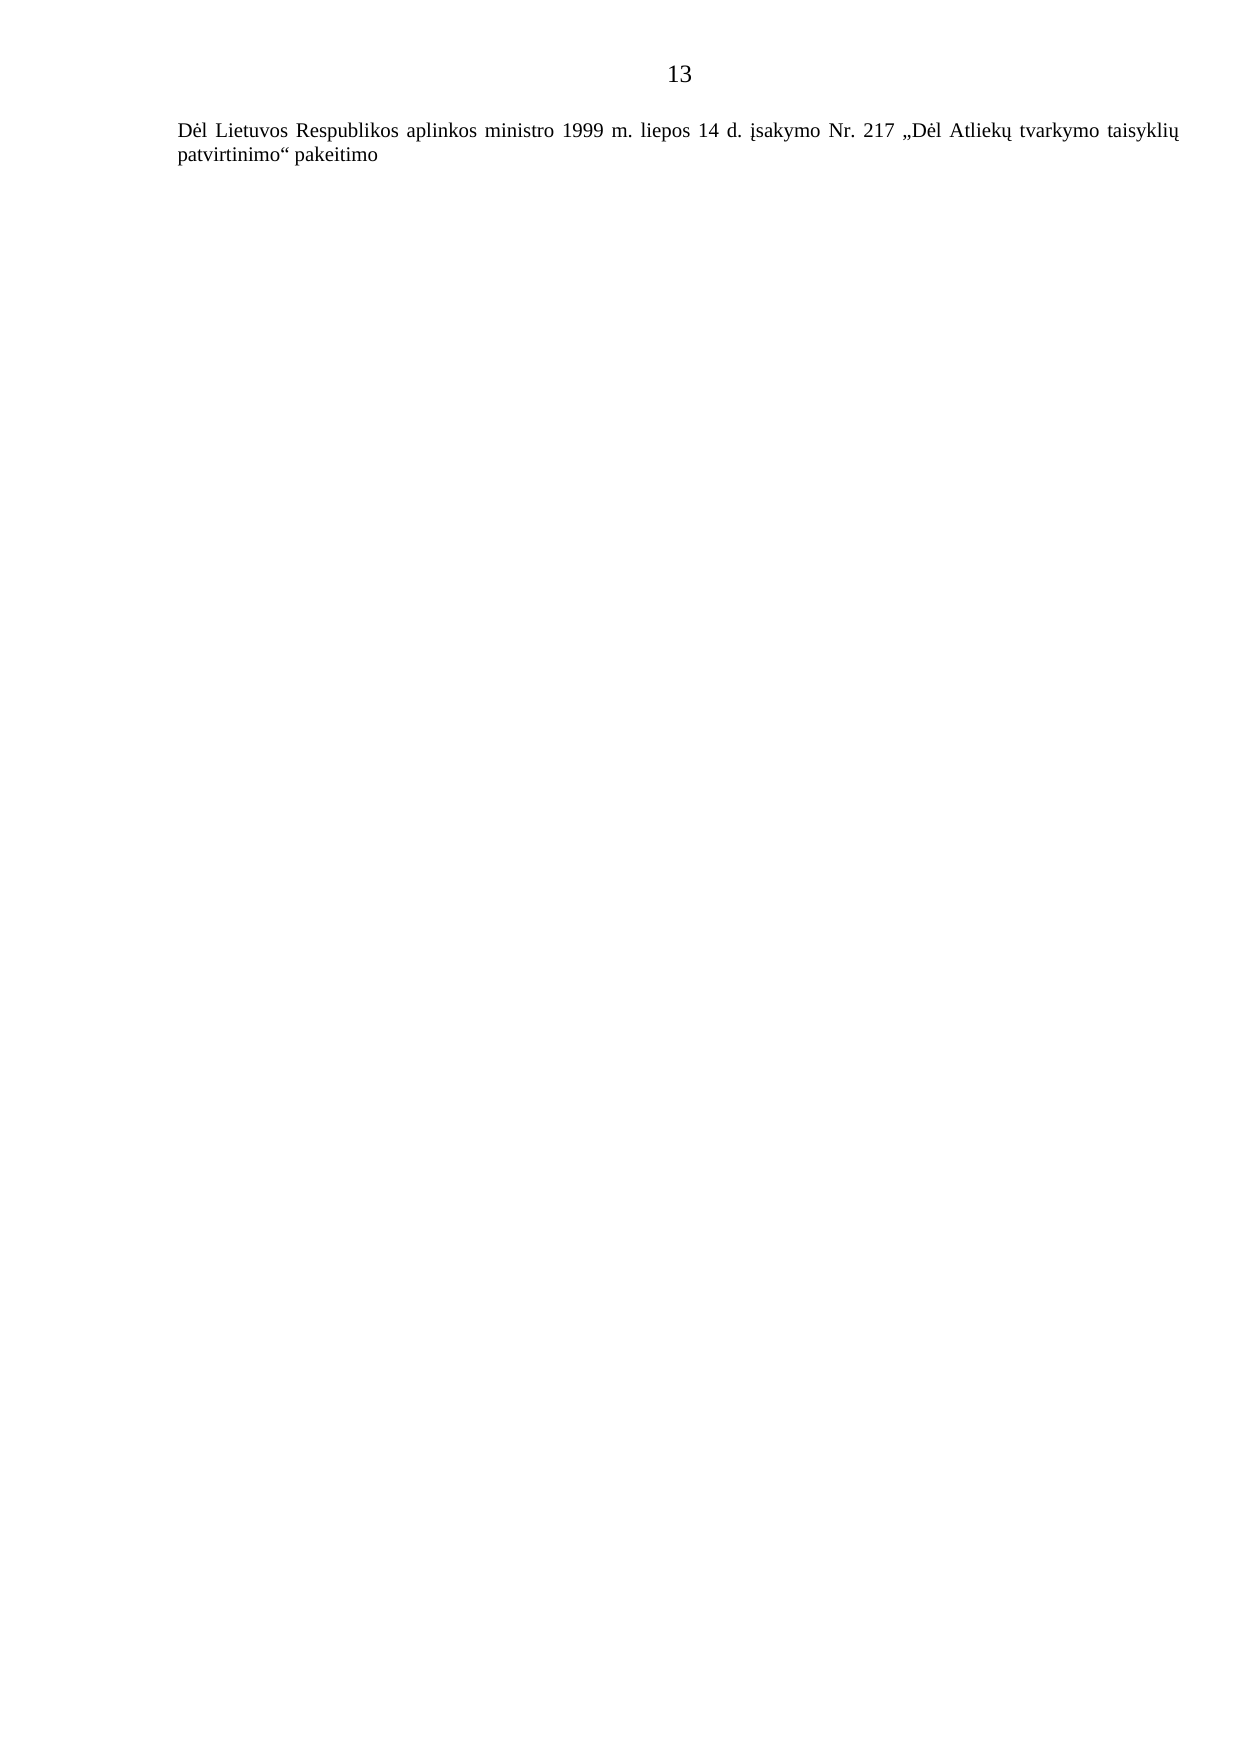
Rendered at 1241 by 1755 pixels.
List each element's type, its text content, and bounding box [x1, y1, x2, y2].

text Dėl Lietuvos Respublikos aplinkos ministro 1999 m. liepos 14 d. įsakymo Nr. 217 „Dėl Atliekų tvarkymo taisyklių patvirtinimo“ pakeitimo [177, 118, 1181, 166]
